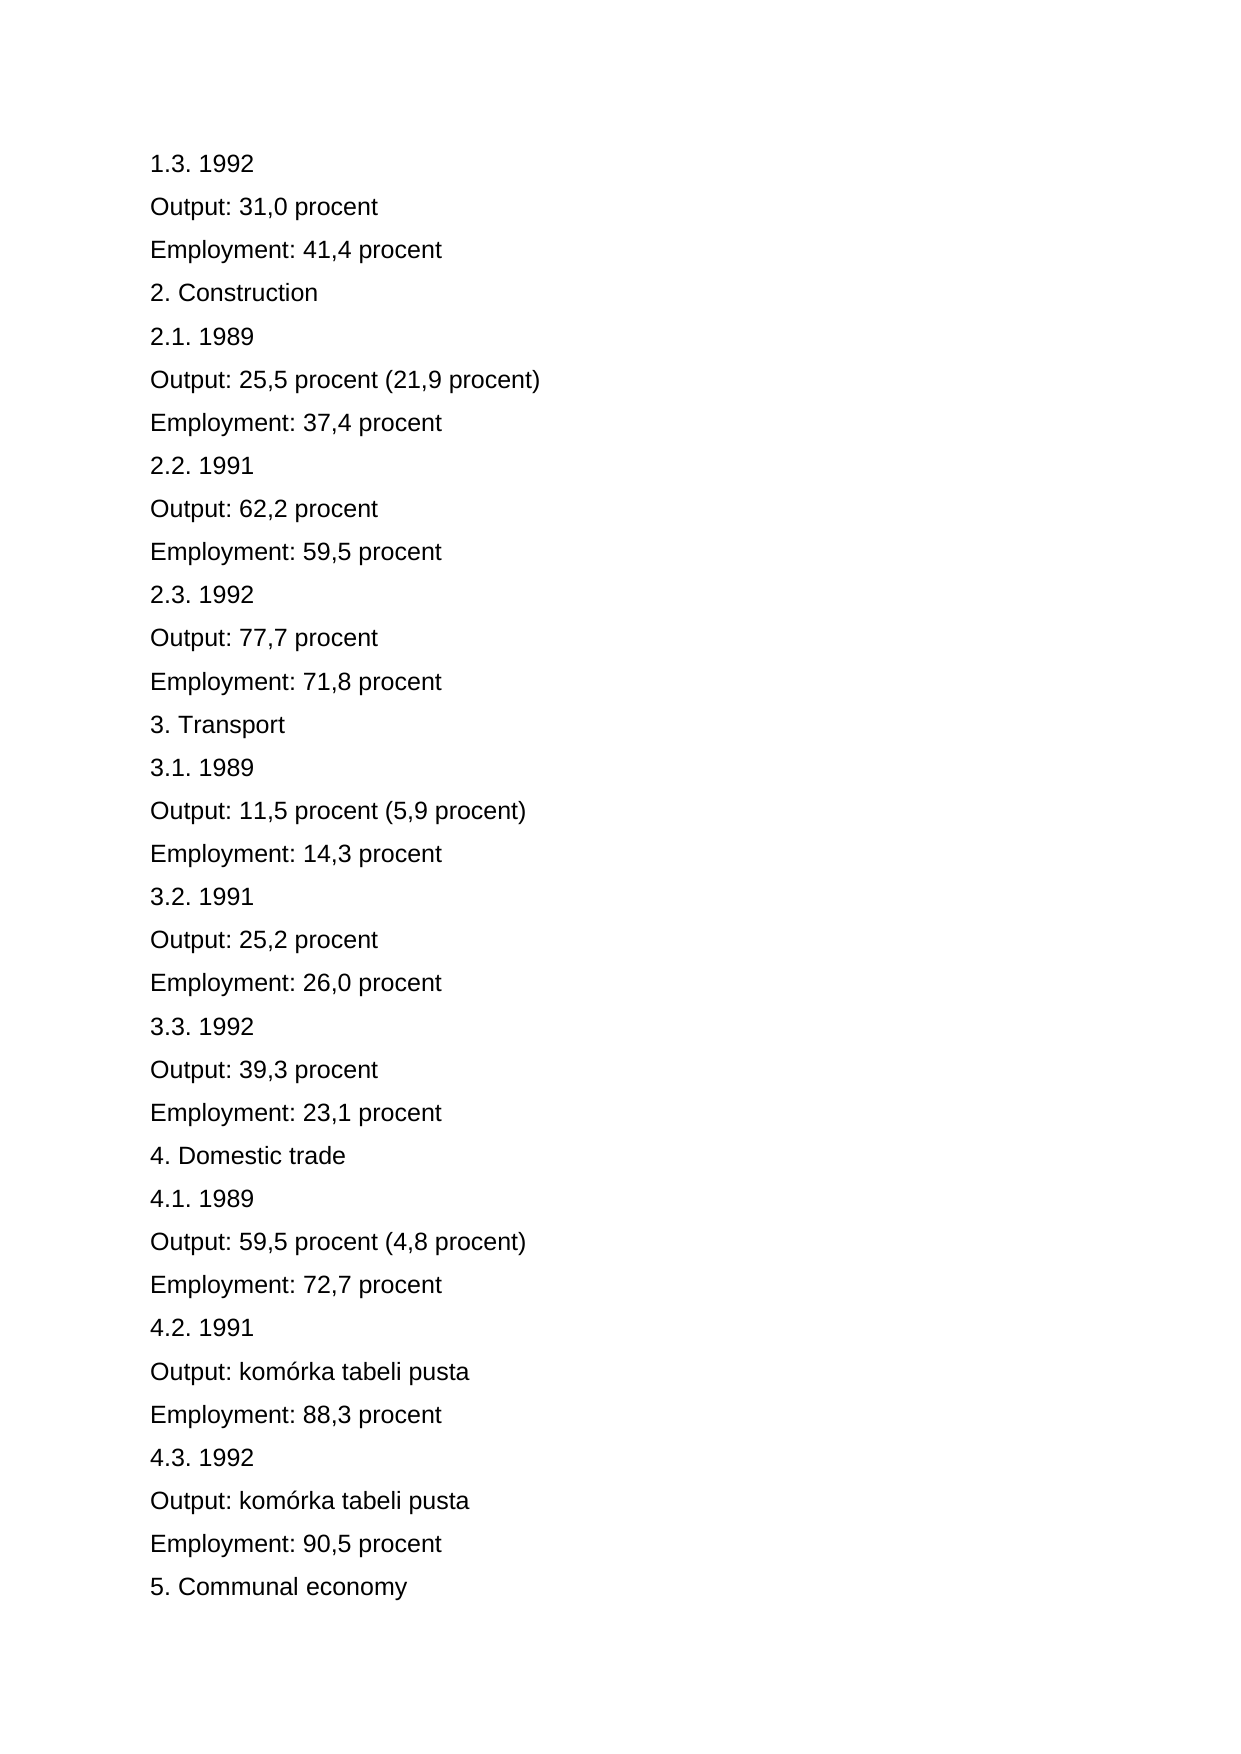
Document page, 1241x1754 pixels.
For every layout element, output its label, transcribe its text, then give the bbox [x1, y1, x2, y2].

text Output: 77,7 procent [150, 623, 1091, 652]
text Output: 25,2 procent [150, 925, 1091, 954]
text Output: 11,5 procent (5,9 procent) [150, 796, 1091, 824]
text 4.2. 1991 [150, 1313, 1091, 1342]
text 4. Domestic trade [150, 1141, 1091, 1169]
text 2.2. 1991 [150, 451, 1091, 479]
text 2.3. 1992 [150, 580, 1091, 609]
text Output: komórka tabeli pusta [150, 1356, 1091, 1385]
text 5. Communal economy [150, 1572, 1091, 1601]
text Employment: 72,7 procent [150, 1270, 1091, 1299]
text 4.1. 1989 [150, 1184, 1091, 1213]
text Employment: 26,0 procent [150, 968, 1091, 997]
text Output: 39,3 procent [150, 1054, 1091, 1083]
text Employment: 23,1 procent [150, 1098, 1091, 1126]
text 4.3. 1992 [150, 1443, 1091, 1471]
text 3.3. 1992 [150, 1011, 1091, 1040]
text Output: 62,2 procent [150, 494, 1091, 523]
text Output: 59,5 procent (4,8 procent) [150, 1227, 1091, 1256]
text Employment: 37,4 procent [150, 408, 1091, 436]
text 1.3. 1992 [150, 149, 1091, 178]
text 3.1. 1989 [150, 753, 1091, 781]
text 2. Construction [150, 278, 1091, 307]
text 2.1. 1989 [150, 321, 1091, 350]
text Employment: 14,3 procent [150, 839, 1091, 868]
text Output: komórka tabeli pusta [150, 1486, 1091, 1514]
text Employment: 71,8 procent [150, 666, 1091, 695]
text 3.2. 1991 [150, 882, 1091, 911]
text Output: 25,5 procent (21,9 procent) [150, 364, 1091, 393]
text Employment: 41,4 procent [150, 235, 1091, 264]
text Employment: 88,3 procent [150, 1399, 1091, 1428]
text Employment: 59,5 procent [150, 537, 1091, 566]
text 3. Transport [150, 709, 1091, 738]
text Employment: 90,5 procent [150, 1529, 1091, 1558]
text Output: 31,0 procent [150, 192, 1091, 221]
